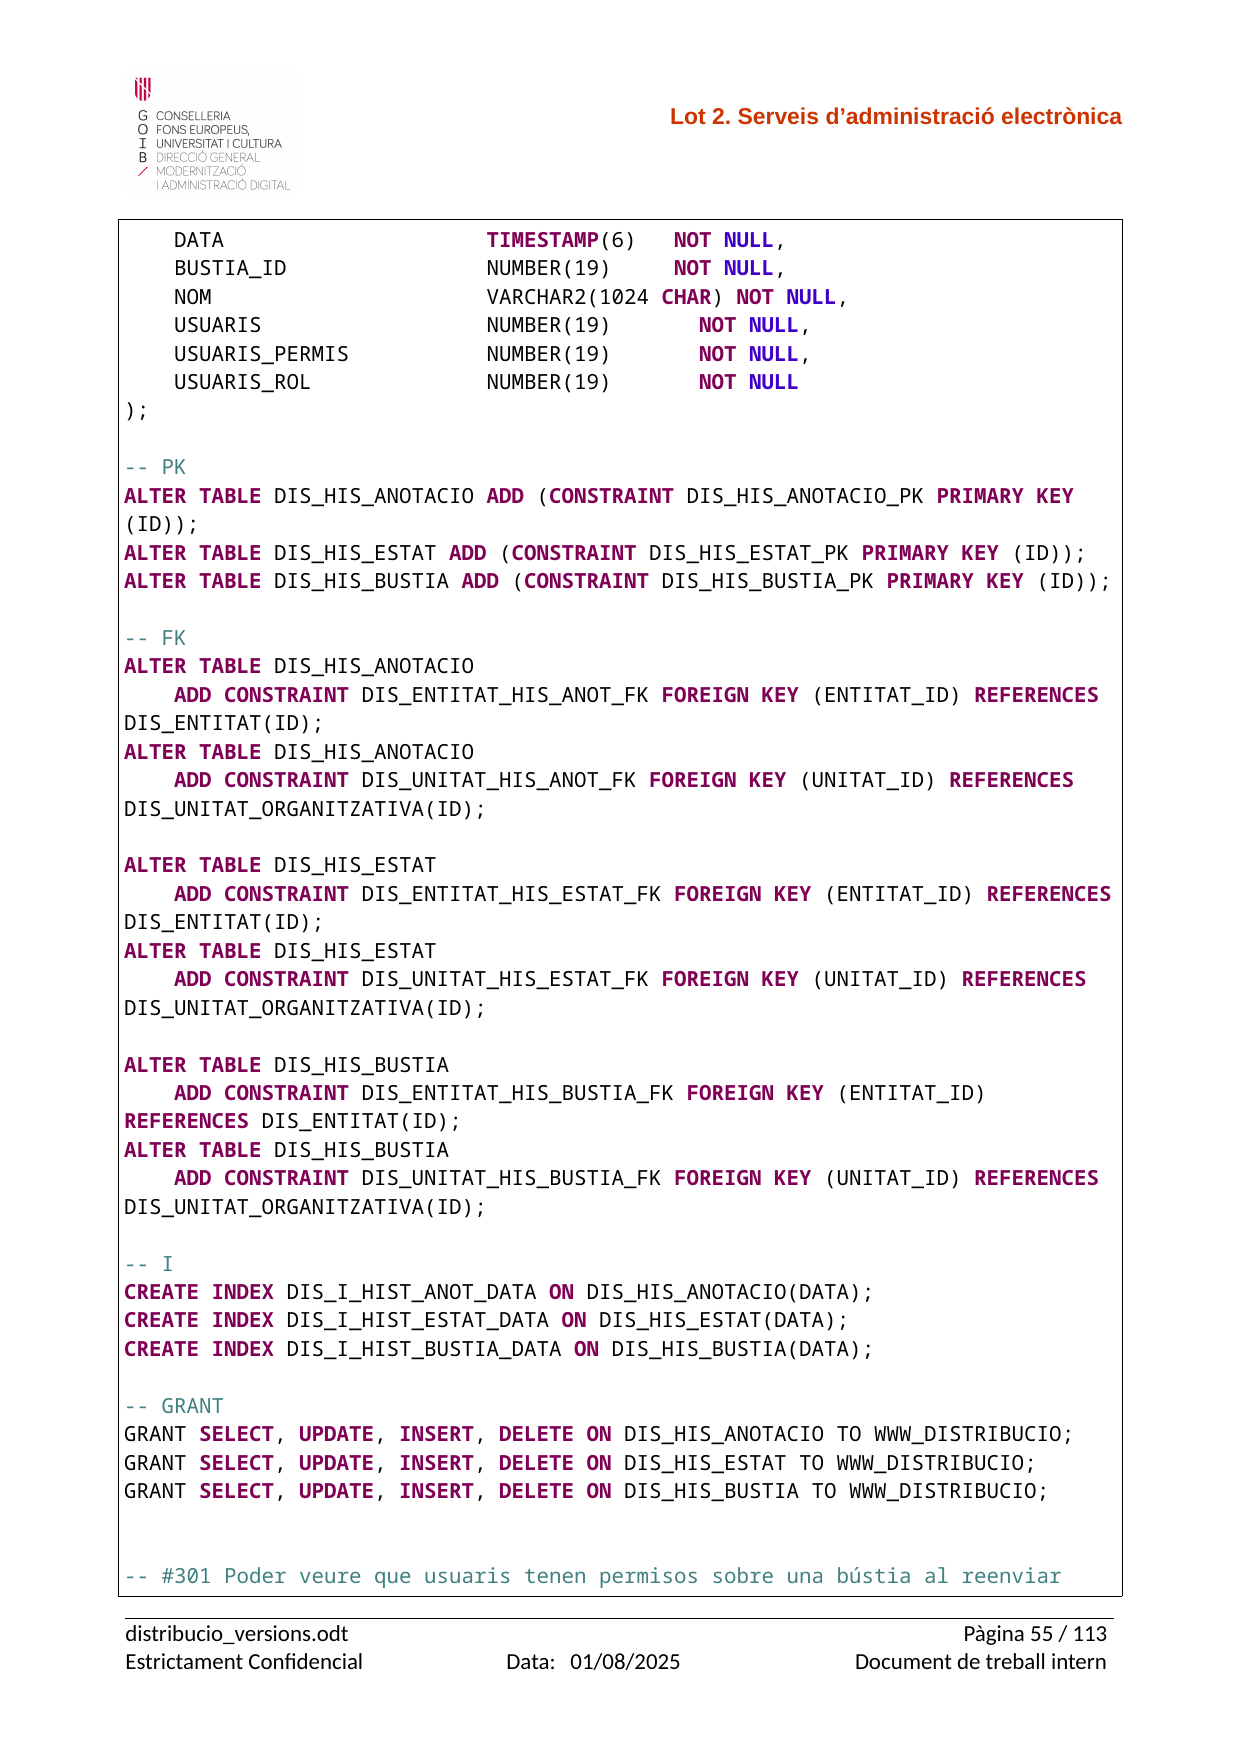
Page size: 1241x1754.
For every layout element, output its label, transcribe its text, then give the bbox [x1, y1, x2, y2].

picture [126, 70, 299, 197]
table_header DATA TIMESTAMP(6) NOT NULL, BUSTIA_ID NUMBER(19) NOT NULL, NOM VARCHAR2(1024 CHAR) NOT NULL, USUARIS NUMBER(19) NOT NULL, USUARIS_PERMIS NUMBER(19) NOT NULL, USUARIS_ROL NUMBER(19) NOT NULL ); -- PK ALTER TABLE DIS_HIS_ANOTACIO ADD (CONSTRAINT DIS_HIS_ANOTACIO_PK PRIMARY KEY (ID)); ALTER TABLE DIS_HIS_ESTAT ADD (CONSTRAINT DIS_HIS_ESTAT_PK PRIMARY KEY (ID)); ALTER TABLE DIS_HIS_BUSTIA ADD (CONSTRAINT DIS_HIS_BUSTIA_PK PRIMARY KEY (ID)); -- FK ALTER TABLE DIS_HIS_ANOTACIO ADD CONSTRAINT DIS_ENTITAT_HIS_ANOT_FK FOREIGN KEY (ENTITAT_ID) REFERENCES DIS_ENTITAT(ID); ALTER TABLE DIS_HIS_ANOTACIO ADD CONSTRAINT DIS_UNITAT_HIS_ANOT_FK FOREIGN KEY (UNITAT_ID) REFERENCES DIS_UNITAT_ORGANITZATIVA(ID); ALTER TABLE DIS_HIS_ESTAT ADD CONSTRAINT DIS_ENTITAT_HIS_ESTAT_FK FOREIGN KEY (ENTITAT_ID) REFERENCES DIS_ENTITAT(ID); ALTER TABLE DIS_HIS_ESTAT ADD CONSTRAINT DIS_UNITAT_HIS_ESTAT_FK FOREIGN KEY (UNITAT_ID) REFERENCES DIS_UNITAT_ORGANITZATIVA(ID); ALTER TABLE DIS_HIS_BUSTIA ADD CONSTRAINT DIS_ENTITAT_HIS_BUSTIA_FK FOREIGN KEY (ENTITAT_ID) REFERENCES DIS_ENTITAT(ID); ALTER TABLE DIS_HIS_BUSTIA ADD CONSTRAINT DIS_UNITAT_HIS_BUSTIA_FK FOREIGN KEY (UNITAT_ID) REFERENCES DIS_UNITAT_ORGANITZATIVA(ID); -- I CREATE INDEX DIS_I_HIST_ANOT_DATA ON DIS_HIS_ANOTACIO(DATA); CREATE INDEX DIS_I_HIST_ESTAT_DATA ON DIS_HIS_ESTAT(DATA); CREATE INDEX DIS_I_HIST_BUSTIA_DATA ON DIS_HIS_BUSTIA(DATA); -- GRANT GRANT SELECT, UPDATE, INSERT, DELETE ON DIS_HIS_ANOTACIO TO WWW_DISTRIBUCIO; GRANT SELECT, UPDATE, INSERT, DELETE ON DIS_HIS_ESTAT TO WWW_DISTRIBUCIO; GRANT SELECT, UPDATE, INSERT, DELETE ON DIS_HIS_BUSTIA TO WWW_DISTRIBUCIO; -- #301 Poder veure que usuaris tenen permisos sobre una bústia al reenviar [119, 220, 1122, 1596]
